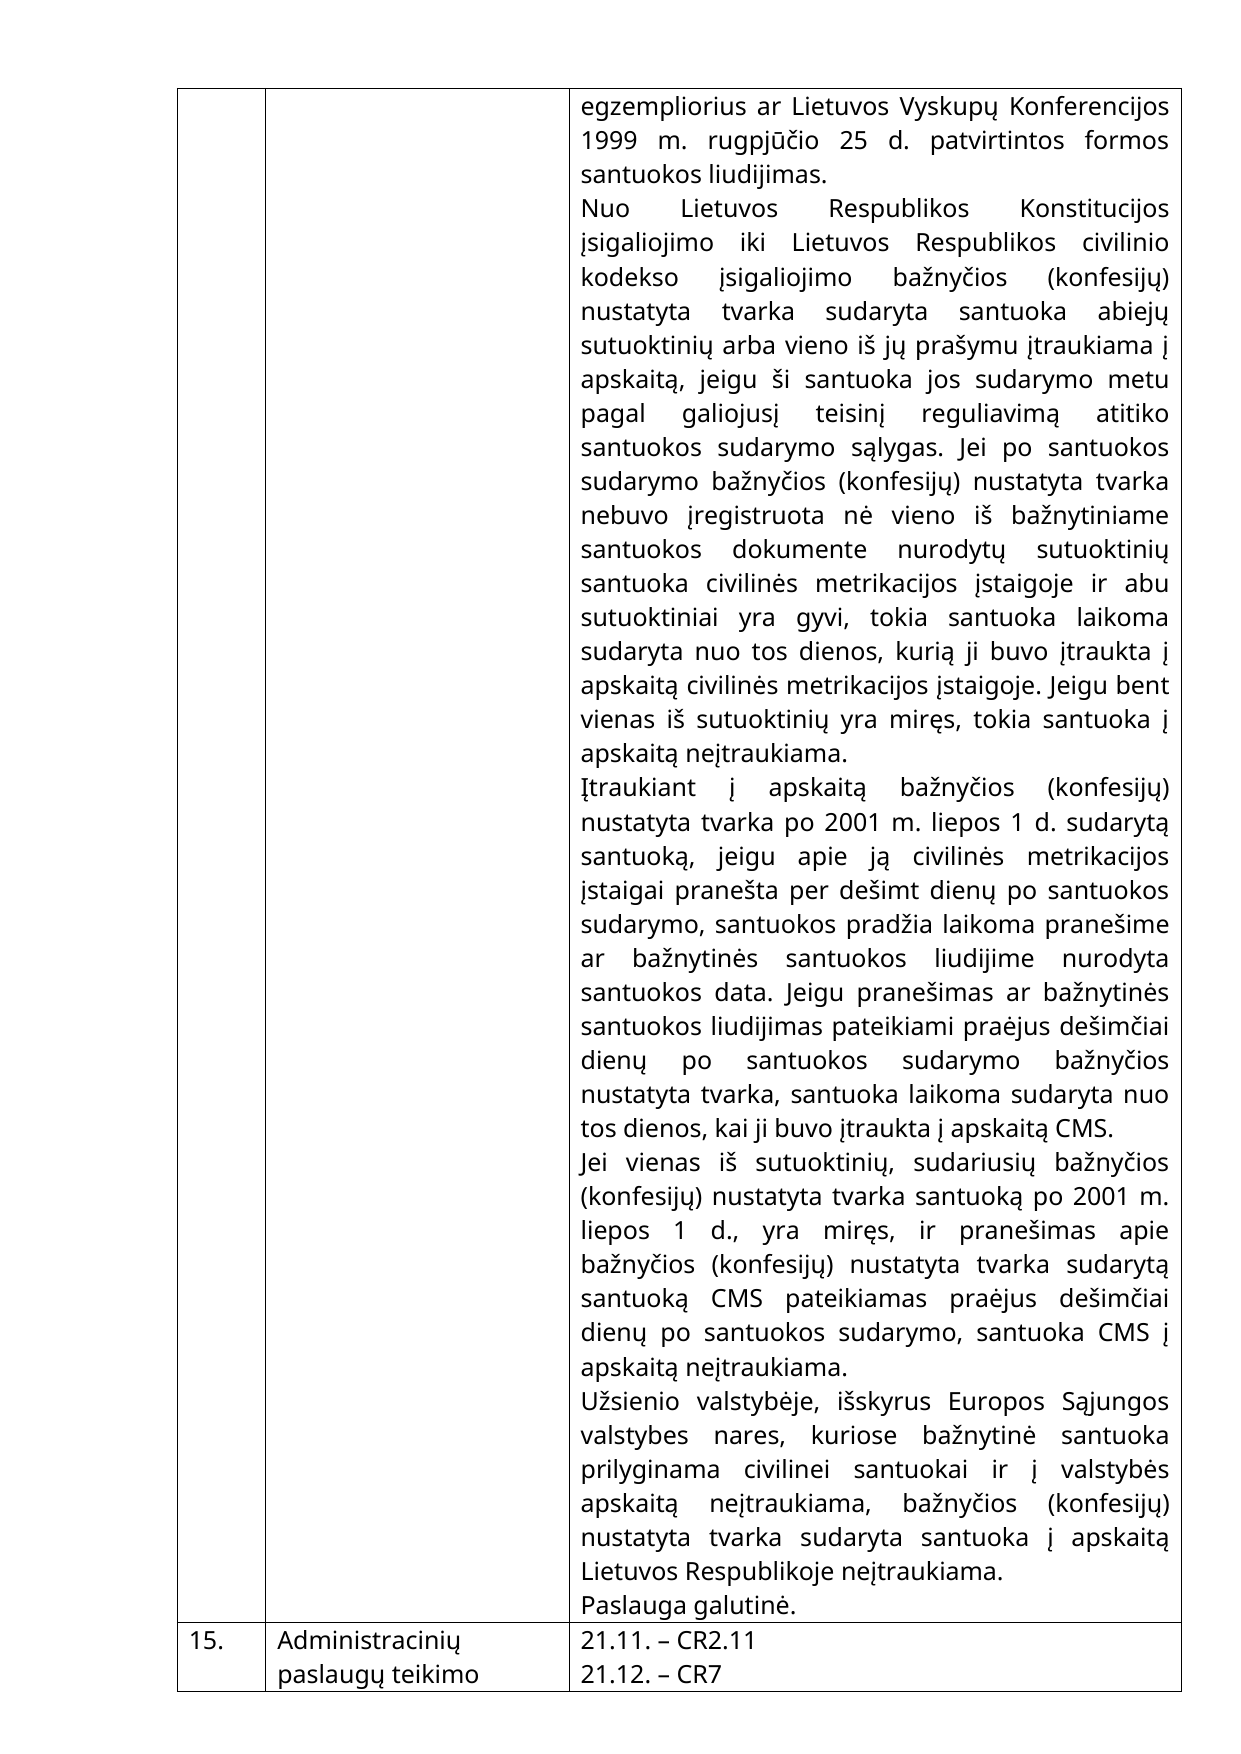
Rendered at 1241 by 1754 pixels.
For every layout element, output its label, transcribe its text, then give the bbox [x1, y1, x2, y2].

table_cell egzempliorius ar Lietuvos Vyskupų Konferencijos 1999 m. rugpjūčio 25 d. patvirtintos formos santuokos liudijimas. Nuo Lietuvos Respublikos Konstitucijos įsigaliojimo iki Lietuvos Respublikos civilinio kodekso įsigaliojimo bažnyčios (konfesijų) nustatyta tvarka sudaryta santuoka abiejų sutuoktinių arba vieno iš jų prašymu įtraukiama į apskaitą, jeigu ši santuoka jos sudarymo metu pagal galiojusį teisinį reguliavimą atitiko santuokos sudarymo sąlygas. Jei po santuokos sudarymo bažnyčios (konfesijų) nustatyta tvarka nebuvo įregistruota nė vieno iš bažnytiniame santuokos dokumente nurodytų sutuoktinių santuoka civilinės metrikacijos įstaigoje ir abu sutuoktiniai yra gyvi, tokia santuoka laikoma sudaryta nuo tos dienos, kurią ji buvo įtraukta į apskaitą civilinės metrikacijos įstaigoje. Jeigu bent vienas iš sutuoktinių yra miręs, tokia santuoka į apskaitą neįtraukiama. Įtraukiant į apskaitą bažnyčios (konfesijų) nustatyta tvarka po 2001 m. liepos 1 d. sudarytą santuoką, jeigu apie ją civilinės metrikacijos įstaigai pranešta per dešimt dienų po santuokos sudarymo, santuokos pradžia laikoma pranešime ar bažnytinės santuokos liudijime nurodyta santuokos data. Jeigu pranešimas ar bažnytinės santuokos liudijimas pateikiami praėjus dešimčiai dienų po santuokos sudarymo bažnyčios nustatyta tvarka, santuoka laikoma sudaryta nuo tos dienos, kai ji buvo įtraukta į apskaitą CMS. Jei vienas iš sutuoktinių, sudariusių bažnyčios (konfesijų) nustatyta tvarka santuoką po 2001 m. liepos 1 d., yra miręs, ir pranešimas apie bažnyčios (konfesijų) nustatyta tvarka sudarytą santuoką CMS pateikiamas praėjus dešimčiai dienų po santuokos sudarymo, santuoka CMS į apskaitą neįtraukiama. Užsienio valstybėje, išskyrus Europos Sąjungos valstybes nares, kuriose bažnytinė santuoka prilyginama civilinei santuokai ir į valstybės apskaitą neįtraukiama, bažnyčios (konfesijų) nustatyta tvarka sudaryta santuoka į apskaitą Lietuvos Respublikoje neįtraukiama. Paslauga galutinė. [570, 89, 1181, 1622]
table_cell [266, 89, 569, 1622]
table_cell Administracinių paslaugų teikimo [266, 1623, 569, 1691]
table_cell 15. [178, 1623, 265, 1691]
table_cell 21.11. – CR2.11 21.12. – CR7 [570, 1623, 1181, 1691]
table_cell [178, 89, 265, 1622]
